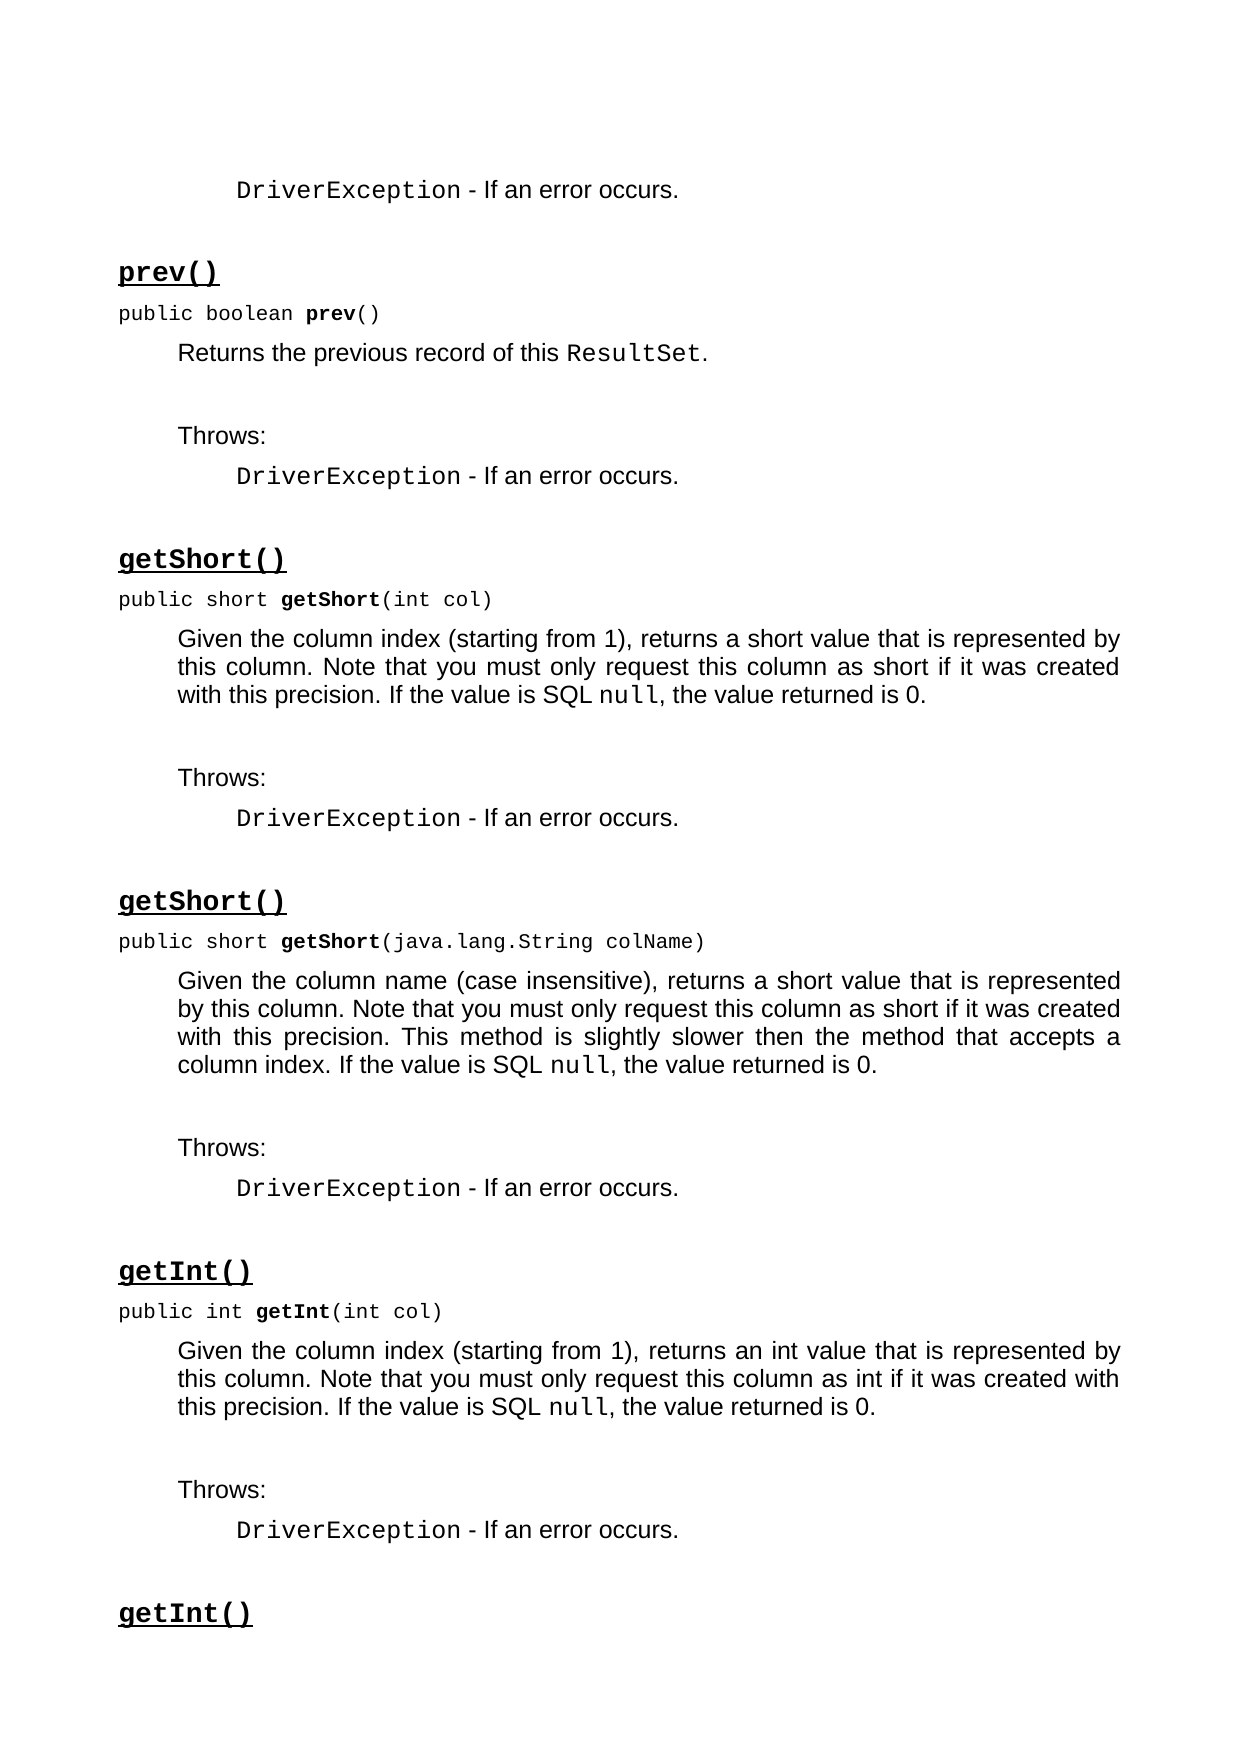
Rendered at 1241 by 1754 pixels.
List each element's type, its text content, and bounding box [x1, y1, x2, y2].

subtitle prev() [118, 258, 1122, 290]
list DriverException - If an error occurs. [236, 176, 1122, 206]
subtitle getShort() [118, 887, 1122, 918]
subtitle getInt() [118, 1599, 1122, 1631]
list DriverException - If an error occurs. [236, 1174, 1122, 1204]
list Returns the previous record of this ResultSet. [177, 339, 1122, 369]
text Throws: [118, 1133, 1122, 1161]
subtitle getInt() [118, 1257, 1122, 1288]
list Given the column index (starting from 1), returns an int value that is represented by this column. Note that you must only request this column as int if it was created with this precision. If the value is SQL null, the value returned is 0. [177, 1337, 1122, 1423]
list DriverException - If an error occurs. [236, 1516, 1122, 1546]
list DriverException - If an error occurs. [236, 804, 1122, 834]
list DriverException - If an error occurs. [236, 462, 1122, 492]
text Throws: [118, 763, 1122, 791]
text Throws: [118, 421, 1122, 449]
text public short getShort(java.lang.String colName) [118, 931, 1122, 954]
text public int getInt(int col) [118, 1301, 1122, 1324]
text public short getShort(int col) [118, 589, 1122, 612]
subtitle getShort() [118, 544, 1122, 576]
list Given the column index (starting from 1), returns a short value that is represented by this column. Note that you must only request this column as short if it was created with this precision. If the value is SQL null, the value returned is 0. [177, 625, 1122, 711]
list Given the column name (case insensitive), returns a short value that is represented by this column. Note that you must only request this column as short if it was created with this precision. This method is slightly slower then the method that accepts a column index. If the value is SQL null, the value returned is 0. [177, 967, 1122, 1081]
text public boolean prev() [118, 303, 1122, 326]
text Throws: [118, 1476, 1122, 1503]
